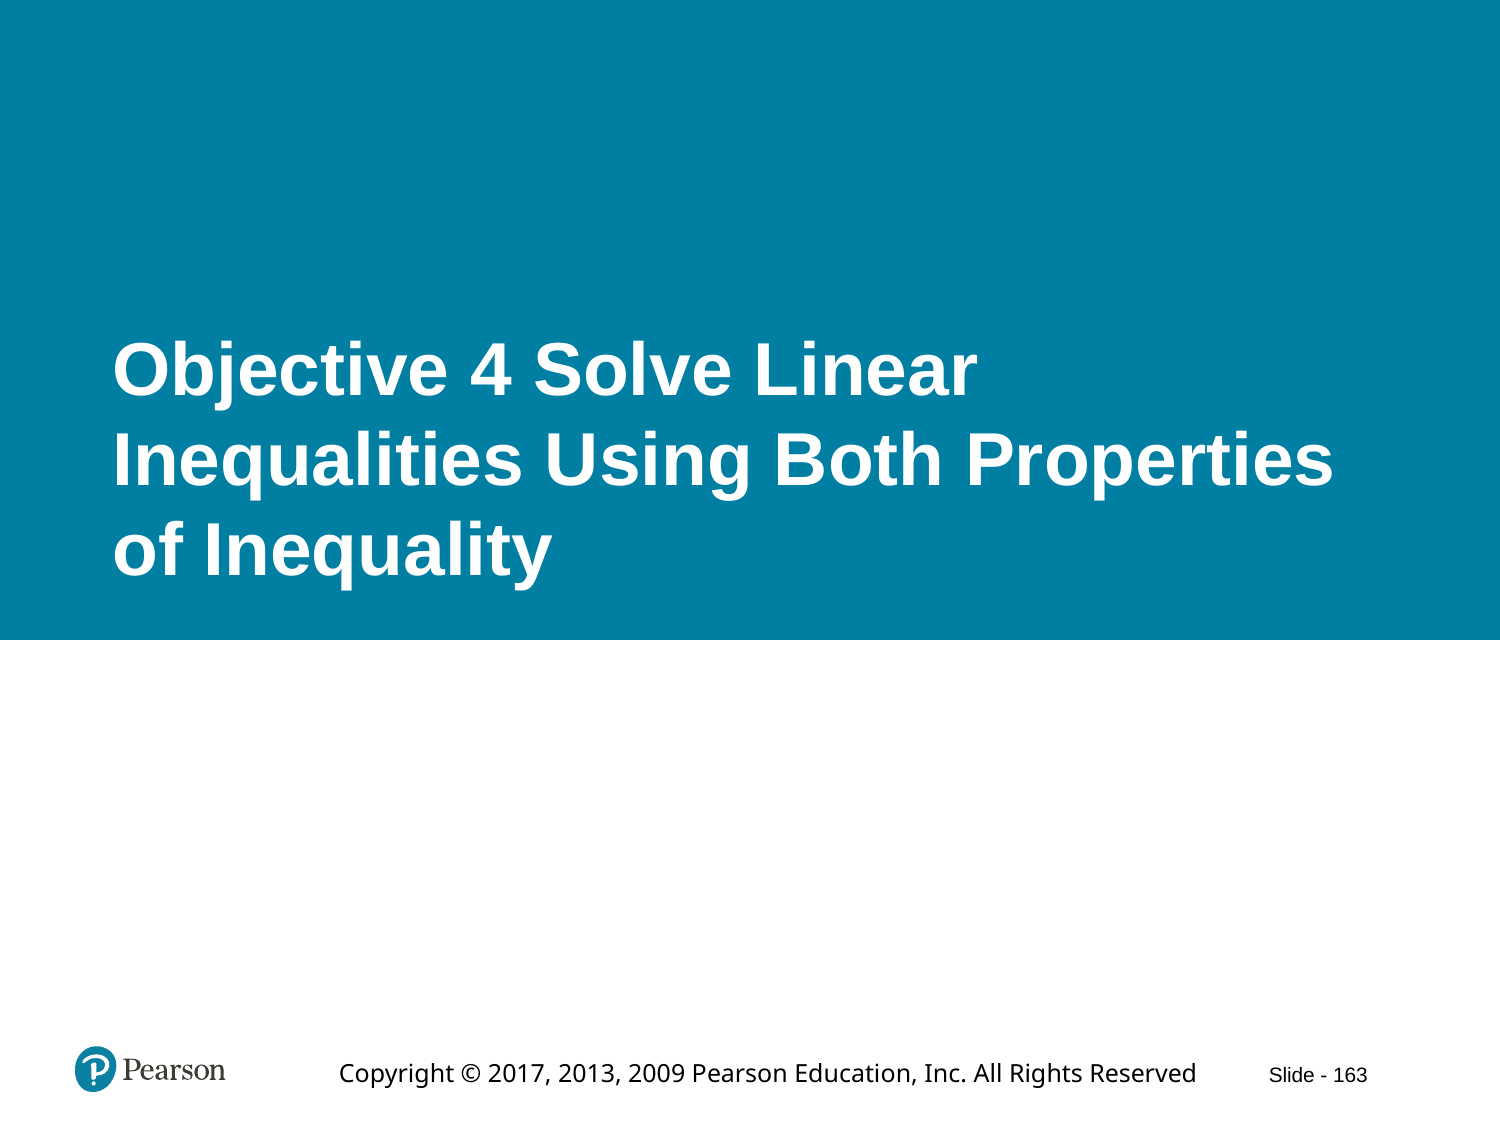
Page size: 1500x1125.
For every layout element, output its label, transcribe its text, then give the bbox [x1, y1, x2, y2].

title Objective 4 Solve Linear Inequalities Using Both Properties of Inequality [112, 125, 1388, 591]
